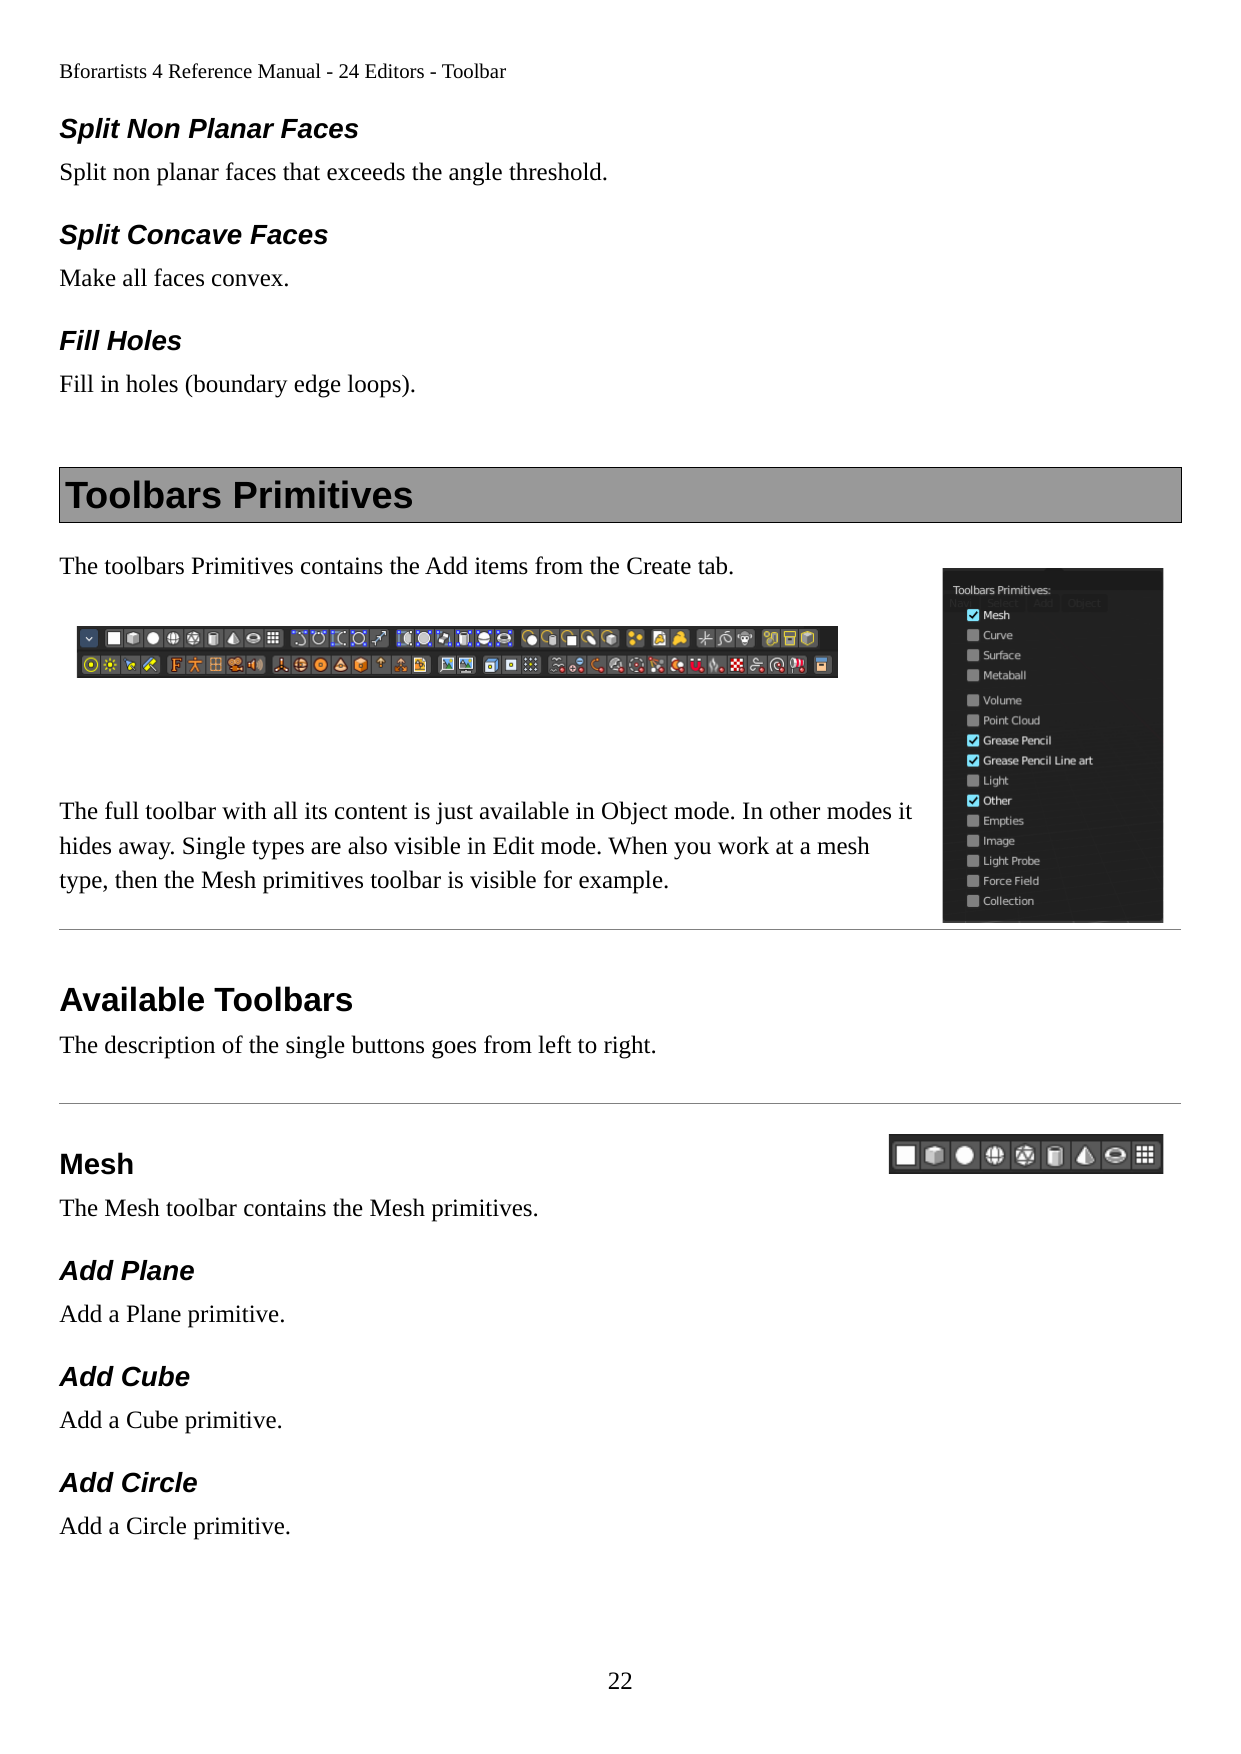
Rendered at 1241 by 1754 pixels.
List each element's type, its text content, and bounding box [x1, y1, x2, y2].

subtitle Add Plane [59, 1254, 1181, 1286]
picture [888, 1134, 1164, 1174]
text Make all faces convex. [59, 263, 1181, 292]
text The Mesh toolbar contains the Mesh primitives. [59, 1193, 1181, 1222]
text Add a Cube primitive. [59, 1405, 1181, 1434]
subtitle Split Concave Faces [59, 218, 1181, 250]
text Fill in holes (boundary edge loops). [59, 369, 1181, 398]
table_header Toolbars Primitives [60, 468, 1181, 522]
subtitle Mesh [59, 1147, 1181, 1181]
picture [76, 626, 838, 678]
picture [942, 568, 1164, 923]
subtitle Add Circle [59, 1466, 1181, 1498]
text The toolbars Primitives contains the Add items from the Create tab. [59, 551, 1181, 580]
text The description of the single buttons goes from left to right. [59, 1031, 1181, 1059]
subtitle Fill Holes [59, 324, 1181, 356]
text Split non planar faces that exceeds the angle threshold. [59, 157, 1181, 186]
text Add a Plane primitive. [59, 1299, 1181, 1328]
subtitle Add Cube [59, 1361, 1181, 1392]
text The full toolbar with all its content is just available in Object mode. In other modes it hides away. Single types are also visible in Edit mode. When you work at a mesh type, then the Mesh primitives toolbar is visible for example. [59, 796, 942, 894]
text Add a Circle primitive. [59, 1511, 1181, 1539]
subtitle Split Non Planar Faces [59, 113, 1181, 144]
subtitle Available Toolbars [59, 979, 1181, 1018]
